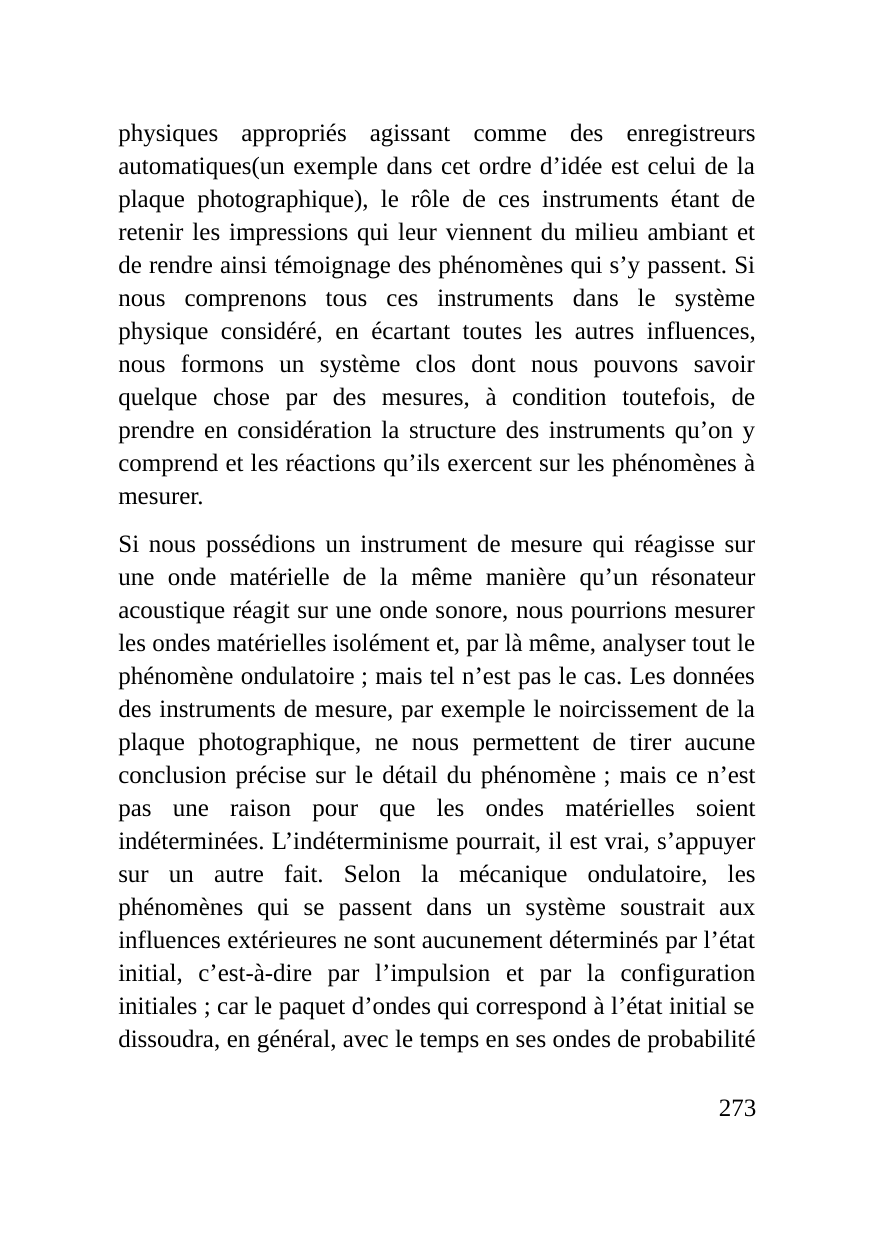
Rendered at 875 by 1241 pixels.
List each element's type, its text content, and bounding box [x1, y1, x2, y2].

text Si nous possédions un instrument de mesure qui réagisse sur une onde matérielle de la même manière qu’un résonateur acoustique réagit sur une onde sonore, nous pourrions mesurer les ondes matérielles isolément et, par là même, analyser tout le phénomène ondulatoire ; mais tel n’est pas le cas. Les données des instruments de mesure, par exemple le noircissement de la plaque photographique, ne nous permettent de tirer aucune conclusion précise sur le détail du phénomène ; mais ce n’est pas une raison pour que les ondes matérielles soient indéterminées. L’indéterminisme pourrait, il est vrai, s’appuyer sur un autre fait. Selon la mécanique ondulatoire, les phénomènes qui se passent dans un système soustrait aux influences extérieures ne sont aucunement déterminés par l’état initial, c’est-à-dire par l’impulsion et par la configuration initiales ; car le paquet d’ondes qui correspond à l’état initial se dissoudra, en général, avec le temps en ses ondes de probabilité [118, 529, 756, 1053]
text physiques appropriés agissant comme des enregistreurs automatiques(un exemple dans cet ordre d’idée est celui de la plaque photographique), le rôle de ces instruments étant de retenir les impressions qui leur viennent du milieu ambiant et de rendre ainsi témoignage des phénomènes qui s’y passent. Si nous comprenons tous ces instruments dans le système physique considéré, en écartant toutes les autres influences, nous formons un système clos dont nous pouvons savoir quelque chose par des mesures, à condition toutefois, de prendre en considération la structure des instruments qu’on y comprend et les réactions qu’ils exercent sur les phénomènes à mesurer. [118, 118, 756, 510]
